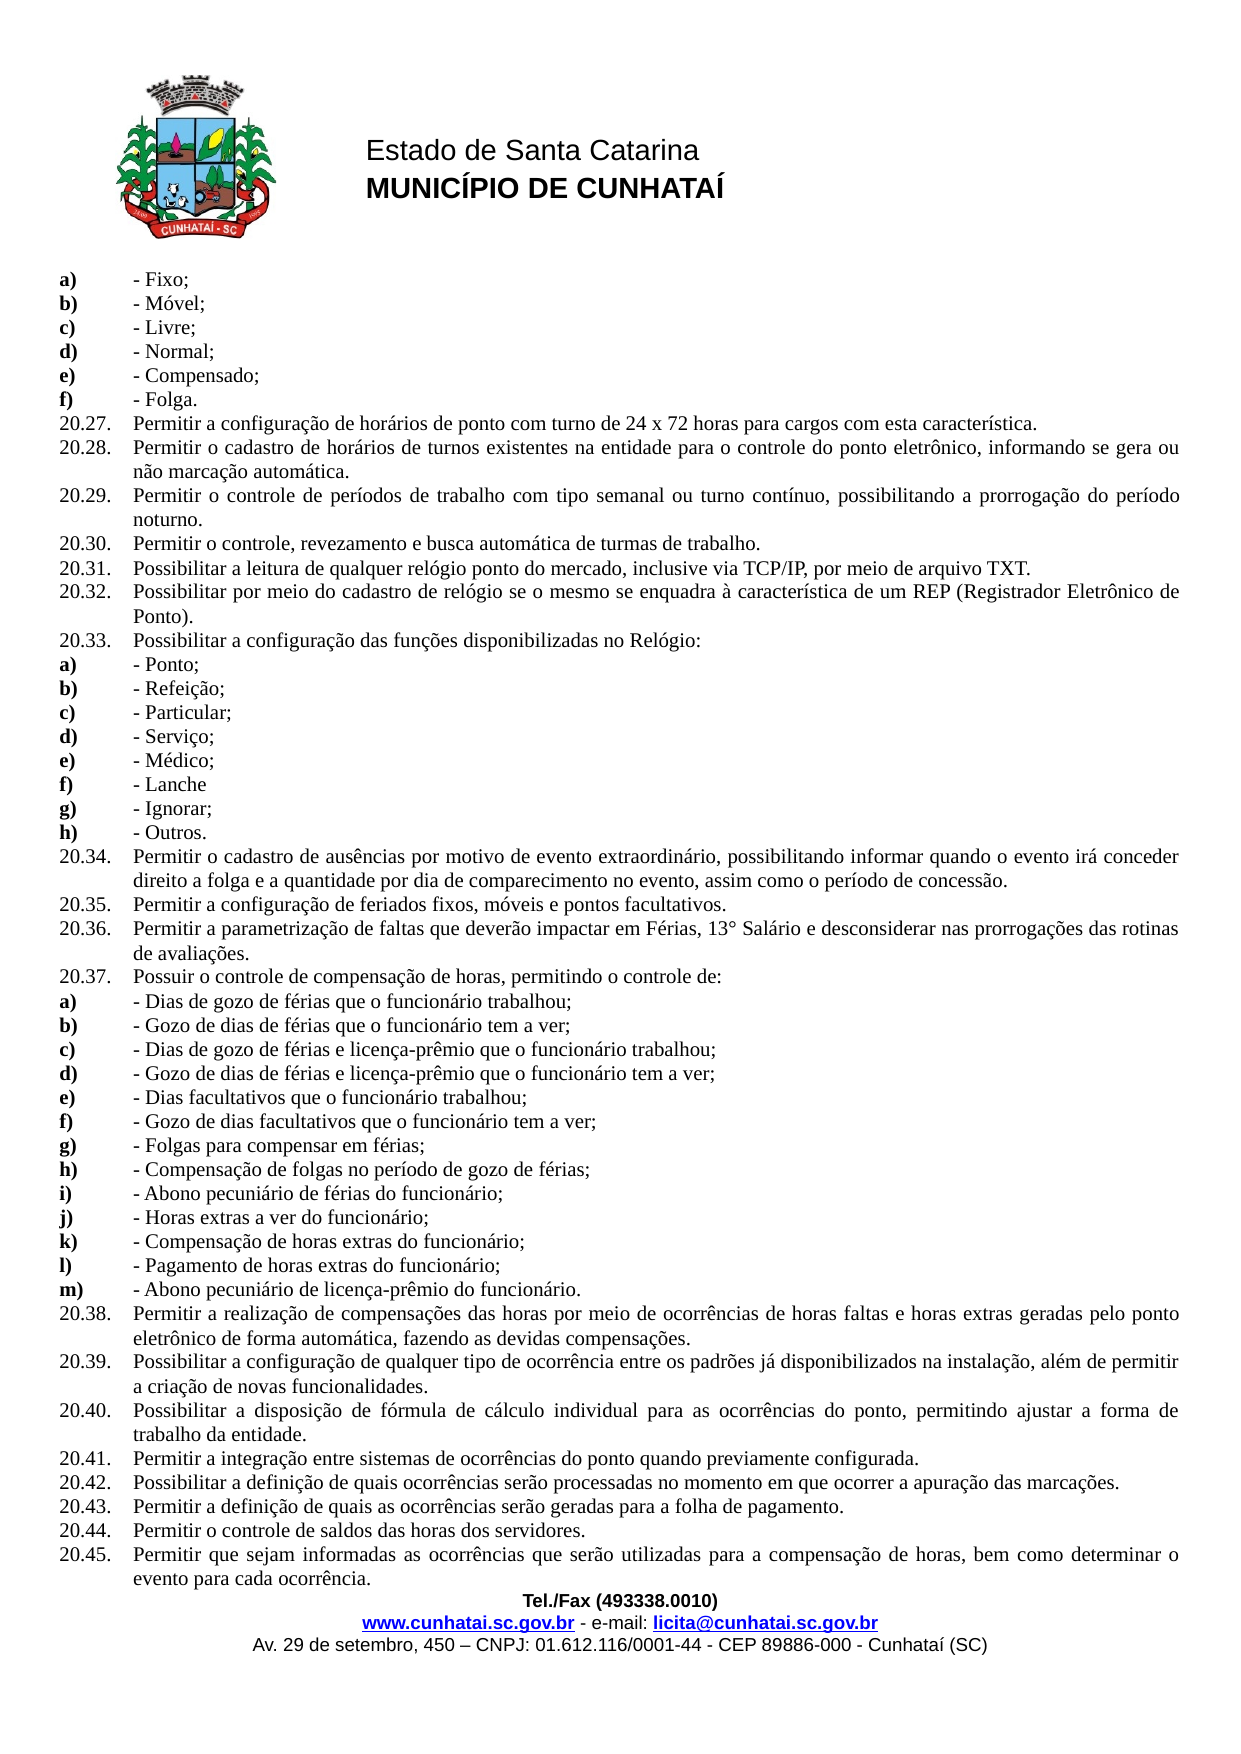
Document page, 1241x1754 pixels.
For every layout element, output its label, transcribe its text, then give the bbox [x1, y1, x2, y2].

list - Gozo de dias de férias que o funcionário tem a ver; [59, 1013, 1181, 1037]
list - Horas extras a ver do funcionário; [59, 1205, 1181, 1229]
list Permitir a configuração de feriados fixos, móveis e pontos facultativos. [59, 892, 1181, 916]
list - Outros. [59, 820, 1181, 844]
list Possibilitar a configuração das funções disponibilizadas no Relógio: [59, 628, 1181, 652]
list - Folga. [59, 387, 1181, 411]
list - Dias facultativos que o funcionário trabalhou; [59, 1085, 1181, 1109]
list Permitir que sejam informadas as ocorrências que serão utilizadas para a compensação de horas, bem como determinar o evento para cada ocorrência. [59, 1542, 1181, 1590]
list - Pagamento de horas extras do funcionário; [59, 1253, 1181, 1277]
list - Livre; [59, 315, 1181, 339]
list - Fixo; [59, 267, 1181, 291]
list - Compensado; [59, 363, 1181, 387]
list Permitir o controle de períodos de trabalho com tipo semanal ou turno contínuo, possibilitando a prorrogação do período noturno. [59, 483, 1181, 531]
list Possibilitar a disposição de fórmula de cálculo individual para as ocorrências do ponto, permitindo ajustar a forma de trabalho da entidade. [59, 1398, 1181, 1446]
list - Médico; [59, 748, 1181, 772]
list Permitir a realização de compensações das horas por meio de ocorrências de horas faltas e horas extras geradas pelo ponto eletrônico de forma automática, fazendo as devidas compensações. [59, 1301, 1181, 1349]
list - Ignorar; [59, 796, 1181, 820]
list - Ponto; [59, 652, 1181, 676]
list Permitir a configuração de horários de ponto com turno de 24 x 72 horas para cargos com esta característica. [59, 411, 1181, 435]
list - Normal; [59, 339, 1181, 363]
list - Móvel; [59, 291, 1181, 315]
list Permitir a integração entre sistemas de ocorrências do ponto quando previamente configurada. [59, 1446, 1181, 1470]
list Permitir o cadastro de ausências por motivo de evento extraordinário, possibilitando informar quando o evento irá conceder direito a folga e a quantidade por dia de comparecimento no evento, assim como o período de concessão. [59, 844, 1181, 892]
list Possibilitar a leitura de qualquer relógio ponto do mercado, inclusive via TCP/IP, por meio de arquivo TXT. [59, 555, 1181, 579]
list - Dias de gozo de férias e licença-prêmio que o funcionário trabalhou; [59, 1037, 1181, 1061]
list - Particular; [59, 700, 1181, 724]
list - Abono pecuniário de férias do funcionário; [59, 1181, 1181, 1205]
list - Compensação de folgas no período de gozo de férias; [59, 1157, 1181, 1181]
list Possibilitar por meio do cadastro de relógio se o mesmo se enquadra à característica de um REP (Registrador Eletrônico de Ponto). [59, 579, 1181, 628]
list - Lanche [59, 772, 1181, 796]
list - Folgas para compensar em férias; [59, 1133, 1181, 1157]
list - Dias de gozo de férias que o funcionário trabalhou; [59, 988, 1181, 1013]
list Permitir o cadastro de horários de turnos existentes na entidade para o controle do ponto eletrônico, informando se gera ou não marcação automática. [59, 435, 1181, 483]
list Possuir o controle de compensação de horas, permitindo o controle de: [59, 964, 1181, 988]
list - Abono pecuniário de licença-prêmio do funcionário. [59, 1277, 1181, 1301]
list Possibilitar a configuração de qualquer tipo de ocorrência entre os padrões já disponibilizados na instalação, além de permitir a criação de novas funcionalidades. [59, 1349, 1181, 1398]
list Permitir o controle de saldos das horas dos servidores. [59, 1518, 1181, 1542]
list - Refeição; [59, 676, 1181, 700]
list Permitir o controle, revezamento e busca automática de turmas de trabalho. [59, 531, 1181, 555]
list Permitir a definição de quais as ocorrências serão geradas para a folha de pagamento. [59, 1494, 1181, 1518]
list - Compensação de horas extras do funcionário; [59, 1229, 1181, 1253]
list - Gozo de dias facultativos que o funcionário tem a ver; [59, 1109, 1181, 1133]
list - Gozo de dias de férias e licença-prêmio que o funcionário tem a ver; [59, 1061, 1181, 1085]
list Permitir a parametrização de faltas que deverão impactar em Férias, 13° Salário e desconsiderar nas prorrogações das rotinas de avaliações. [59, 916, 1181, 964]
list - Serviço; [59, 724, 1181, 748]
list Possibilitar a definição de quais ocorrências serão processadas no momento em que ocorrer a apuração das marcações. [59, 1470, 1181, 1494]
